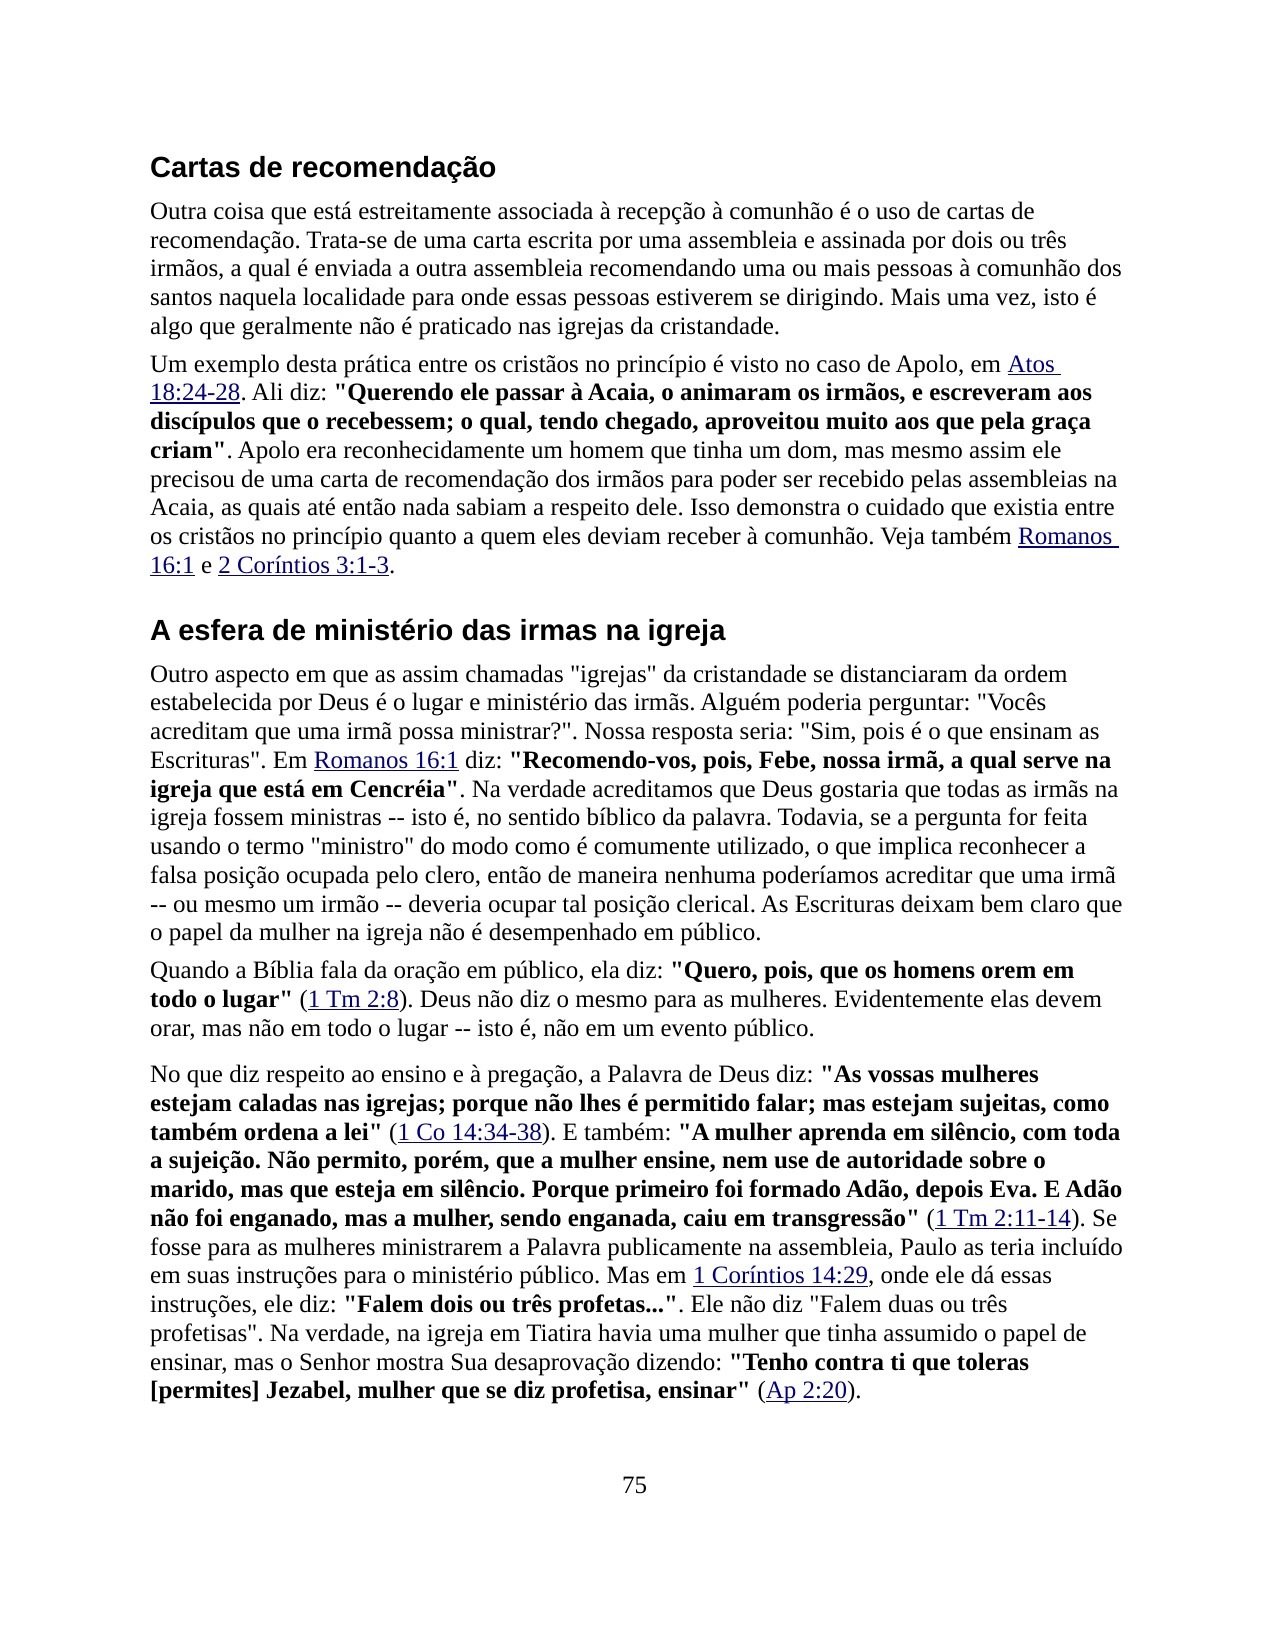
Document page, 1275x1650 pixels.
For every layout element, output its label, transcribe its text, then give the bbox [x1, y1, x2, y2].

text Outra coisa que está estreitamente associada à recepção à comunhão é o uso de cartas de recomendação. Trata-se de uma carta escrita por uma assembleia e assinada por dois ou três irmãos, a qual é enviada a outra assembleia recomendando uma ou mais pessoas à comunhão dos santos naquela localidade para onde essas pessoas estiverem se dirigindo. Mais uma vez, isto é algo que geralmente não é praticado nas igrejas da cristandade. [150, 196, 1125, 340]
text No que diz respeito ao ensino e à pregação, a Palavra de Deus diz: "As vossas mulheres estejam caladas nas igrejas; porque não lhes é permitido falar; mas estejam sujeitas, como também ordena a lei" (1 Co 14:34-38). E também: "A mulher aprenda em silêncio, com toda a sujeição. Não permito, porém, que a mulher ensine, nem use de autoridade sobre o marido, mas que esteja em silêncio. Porque primeiro foi formado Adão, depois Eva. E Adão não foi enganado, mas a mulher, sendo enganada, caiu em transgressão" (1 Tm 2:11-14). Se fosse para as mulheres ministrarem a Palavra publicamente na assembleia, Paulo as teria incluído em suas instruções para o ministério público. Mas em 1 Coríntios 14:29, onde ele dá essas instruções, ele diz: "Falem dois ou três profetas...". Ele não diz "Falem duas ou três profetisas". Na verdade, na igreja em Tiatira havia uma mulher que tinha assumido o papel de ensinar, mas o Senhor mostra Sua desaprovação dizendo: "Tenho contra ti que toleras [permites] Jezabel, mulher que se diz profetisa, ensinar" (Ap 2:20). [150, 1059, 1125, 1404]
subtitle A esfera de ministério das irmas na igreja [150, 613, 1125, 646]
subtitle Cartas de recomendação [150, 150, 1125, 183]
text Outro aspecto em que as assim chamadas "igrejas" da cristandade se distanciaram da ordem estabelecida por Deus é o lugar e ministério das irmãs. Alguém poderia perguntar: "Vocês acreditam que uma irmã possa ministrar?". Nossa resposta seria: "Sim, pois é o que ensinam as Escrituras". Em Romanos 16:1 diz: "Recomendo-vos, pois, Febe, nossa irmã, a qual serve na igreja que está em Cencréia". Na verdade acreditamos que Deus gostaria que todas as irmãs na igreja fossem ministras -- isto é, no sentido bíblico da palavra. Todavia, se a pergunta for feita usando o termo "ministro" do modo como é comumente utilizado, o que implica reconhecer a falsa posição ocupada pelo clero, então de maneira nenhuma poderíamos acreditar que uma irmã -- ou mesmo um irmão -- deveria ocupar tal posição clerical. As Escrituras deixam bem claro que o papel da mulher na igreja não é desempenhado em público. [150, 659, 1125, 946]
text Quando a Bíblia fala da oração em público, ela diz: "Quero, pois, que os homens orem em todo o lugar" (1 Tm 2:8). Deus não diz o mesmo para as mulheres. Evidentemente elas devem orar, mas não em todo o lugar -- isto é, não em um evento público. [150, 955, 1125, 1041]
text Um exemplo desta prática entre os cristãos no princípio é visto no caso de Apolo, em Atos 18:24-28. Ali diz: "Querendo ele passar à Acaia, o animaram os irmãos, e escreveram aos discípulos que o recebessem; o qual, tendo chegado, aproveitou muito aos que pela graça criam". Apolo era reconhecidamente um homem que tinha um dom, mas mesmo assim ele precisou de uma carta de recomendação dos irmãos para poder ser recebido pelas assembleias na Acaia, as quais até então nada sabiam a respeito dele. Isso demonstra o cuidado que existia entre os cristãos no princípio quanto a quem eles deviam receber à comunhão. Veja também Romanos 16:1 e 2 Coríntios 3:1-3. [150, 349, 1125, 579]
